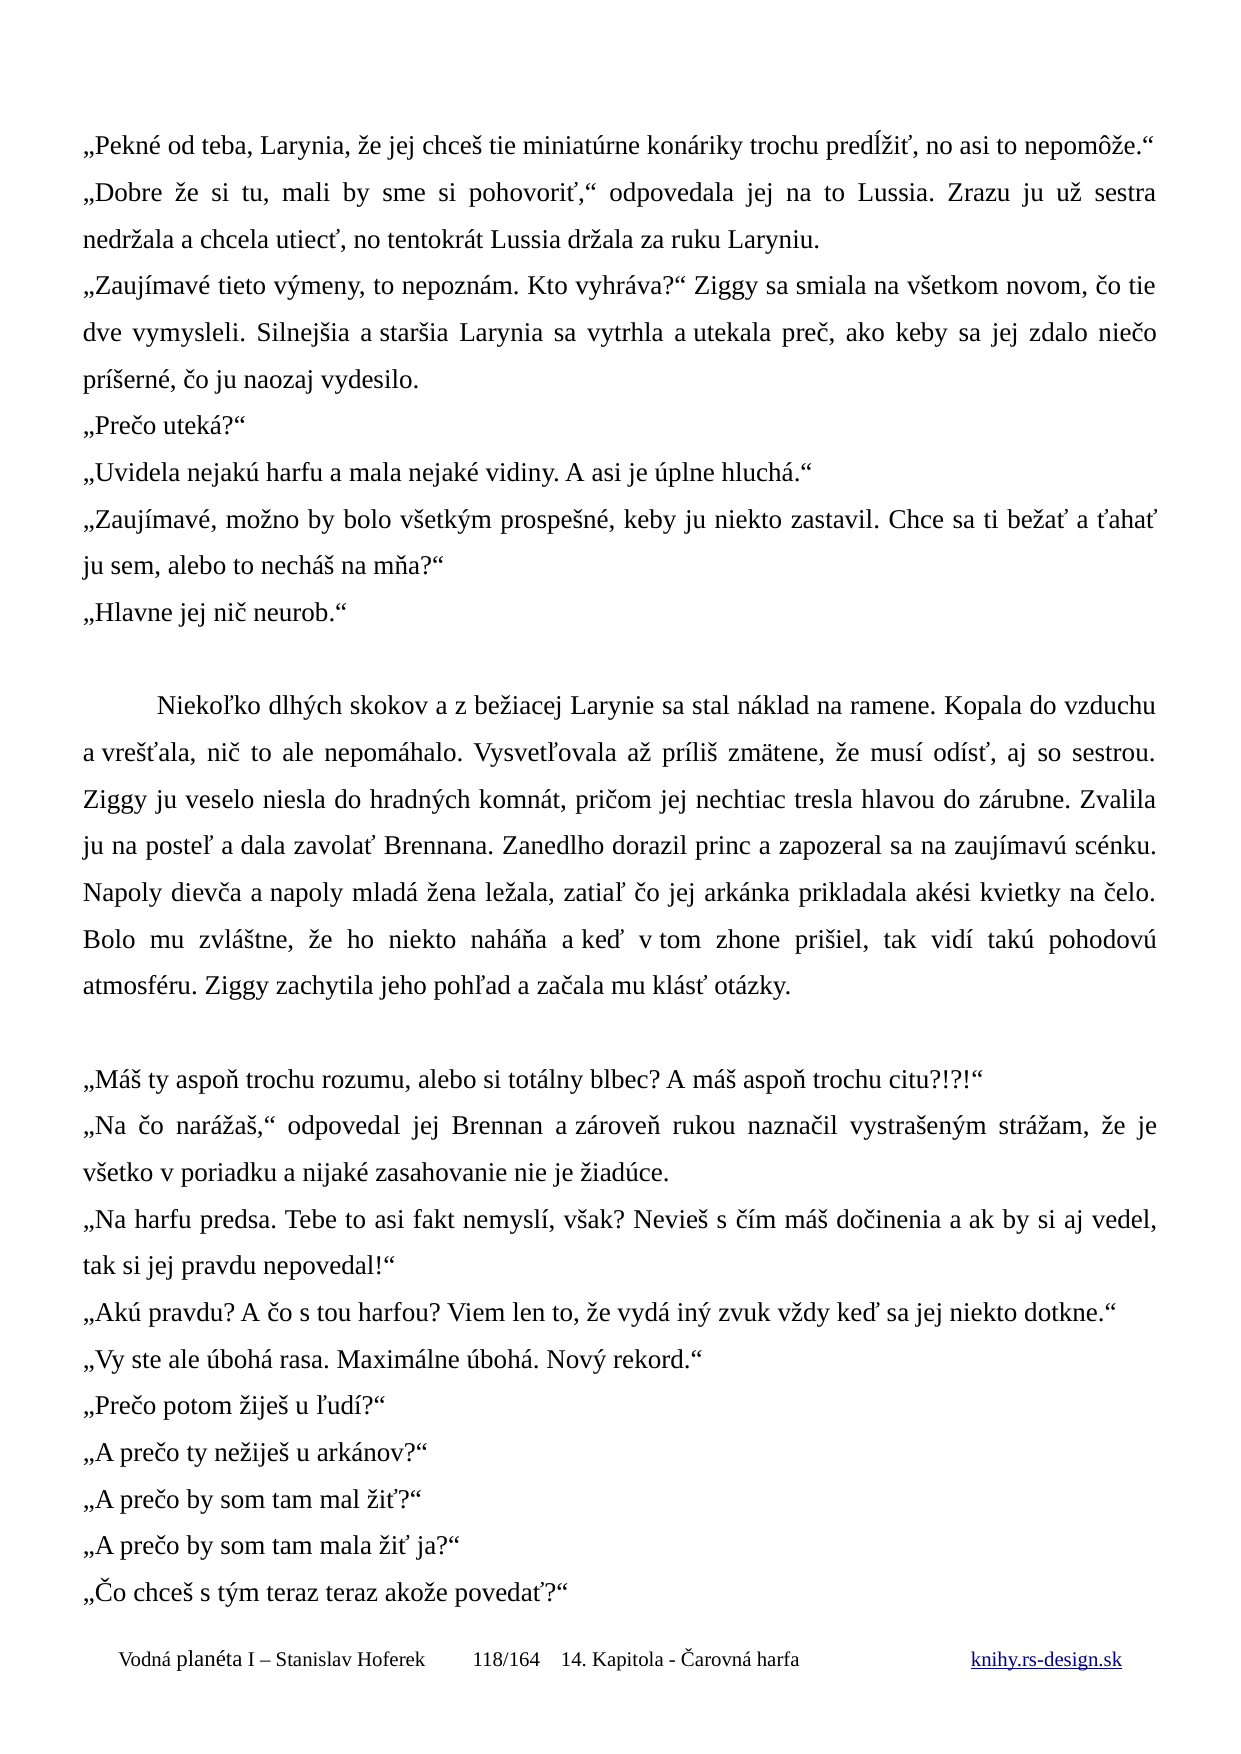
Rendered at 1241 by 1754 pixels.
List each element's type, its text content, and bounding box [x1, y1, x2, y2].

text „Na harfu predsa. Tebe to asi fakt nemyslí, však? Nevieš s čím máš dočinenia a ak by si aj vedel, tak si jej pravdu nepovedal!“ [83, 1203, 1157, 1281]
text „Hlavne jej nič neurob.“ [83, 596, 1157, 627]
text „A prečo by som tam mal žiť?“ [83, 1483, 1157, 1514]
text „Akú pravdu? A čo s tou harfou? Viem len to, že vydá iný zvuk vždy keď sa jej niekto dotkne.“ [83, 1296, 1157, 1327]
text „Pekné od teba, Larynia, že jej chceš tie miniatúrne konáriky trochu predĺžiť, no asi to nepomôže.“ [83, 129, 1157, 161]
text Niekoľko dlhých skokov a z bežiacej Larynie sa stal náklad na ramene. Kopala do vzduchu a vrešťala, nič to ale nepomáhalo. Vysvetľovala až príliš zmätene, že musí odísť, aj so sestrou. Ziggy ju veselo niesla do hradných komnát, pričom jej nechtiac tresla hlavou do zárubne. Zvalila ju na posteľ a dala zavolať Brennana. Zanedlho dorazil princ a zapozeral sa na zaujímavú scénku. Napoly dievča a napoly mladá žena ležala, zatiaľ čo jej arkánka prikladala akési kvietky na čelo. Bolo mu zvláštne, že ho niekto naháňa a keď v tom zhone prišiel, tak vidí takú pohodovú atmosféru. Ziggy zachytila jeho pohľad a začala mu klásť otázky. [83, 689, 1157, 1001]
text „Zaujímavé tieto výmeny, to nepoznám. Kto vyhráva?“ Ziggy sa smiala na všetkom novom, čo tie dve vymysleli. Silnejšia a staršia Larynia sa vytrhla a utekala preč, ako keby sa jej zdalo niečo príšerné, čo ju naozaj vydesilo. [83, 269, 1157, 394]
text „A prečo ty nežiješ u arkánov?“ [83, 1436, 1157, 1467]
text „Zaujímavé, možno by bolo všetkým prospešné, keby ju niekto zastavil. Chce sa ti bežať a ťahať ju sem, alebo to necháš na mňa?“ [83, 503, 1157, 581]
text „Dobre že si tu, mali by sme si pohovoriť,“ odpovedala jej na to Lussia. Zrazu ju už sestra nedržala a chcela utiecť, no tentokrát Lussia držala za ruku Laryniu. [83, 176, 1157, 254]
text „Čo chceš s tým teraz teraz akože povedať?“ [83, 1576, 1157, 1607]
text „Na čo narážaš,“ odpovedal jej Brennan a zároveň rukou naznačil vystrašeným strážam, že je všetko v poriadku a nijaké zasahovanie nie je žiadúce. [83, 1109, 1157, 1187]
text „Vy ste ale úbohá rasa. Maximálne úbohá. Nový rekord.“ [83, 1343, 1157, 1374]
text „Prečo potom žiješ u ľudí?“ [83, 1389, 1157, 1421]
text „Prečo uteká?“ [83, 409, 1157, 441]
text „A prečo by som tam mala žiť ja?“ [83, 1529, 1157, 1561]
text „Máš ty aspoň trochu rozumu, alebo si totálny blbec? A máš aspoň trochu citu?!?!“ [83, 1063, 1157, 1094]
text „Uvidela nejakú harfu a mala nejaké vidiny. A asi je úplne hluchá.“ [83, 456, 1157, 487]
